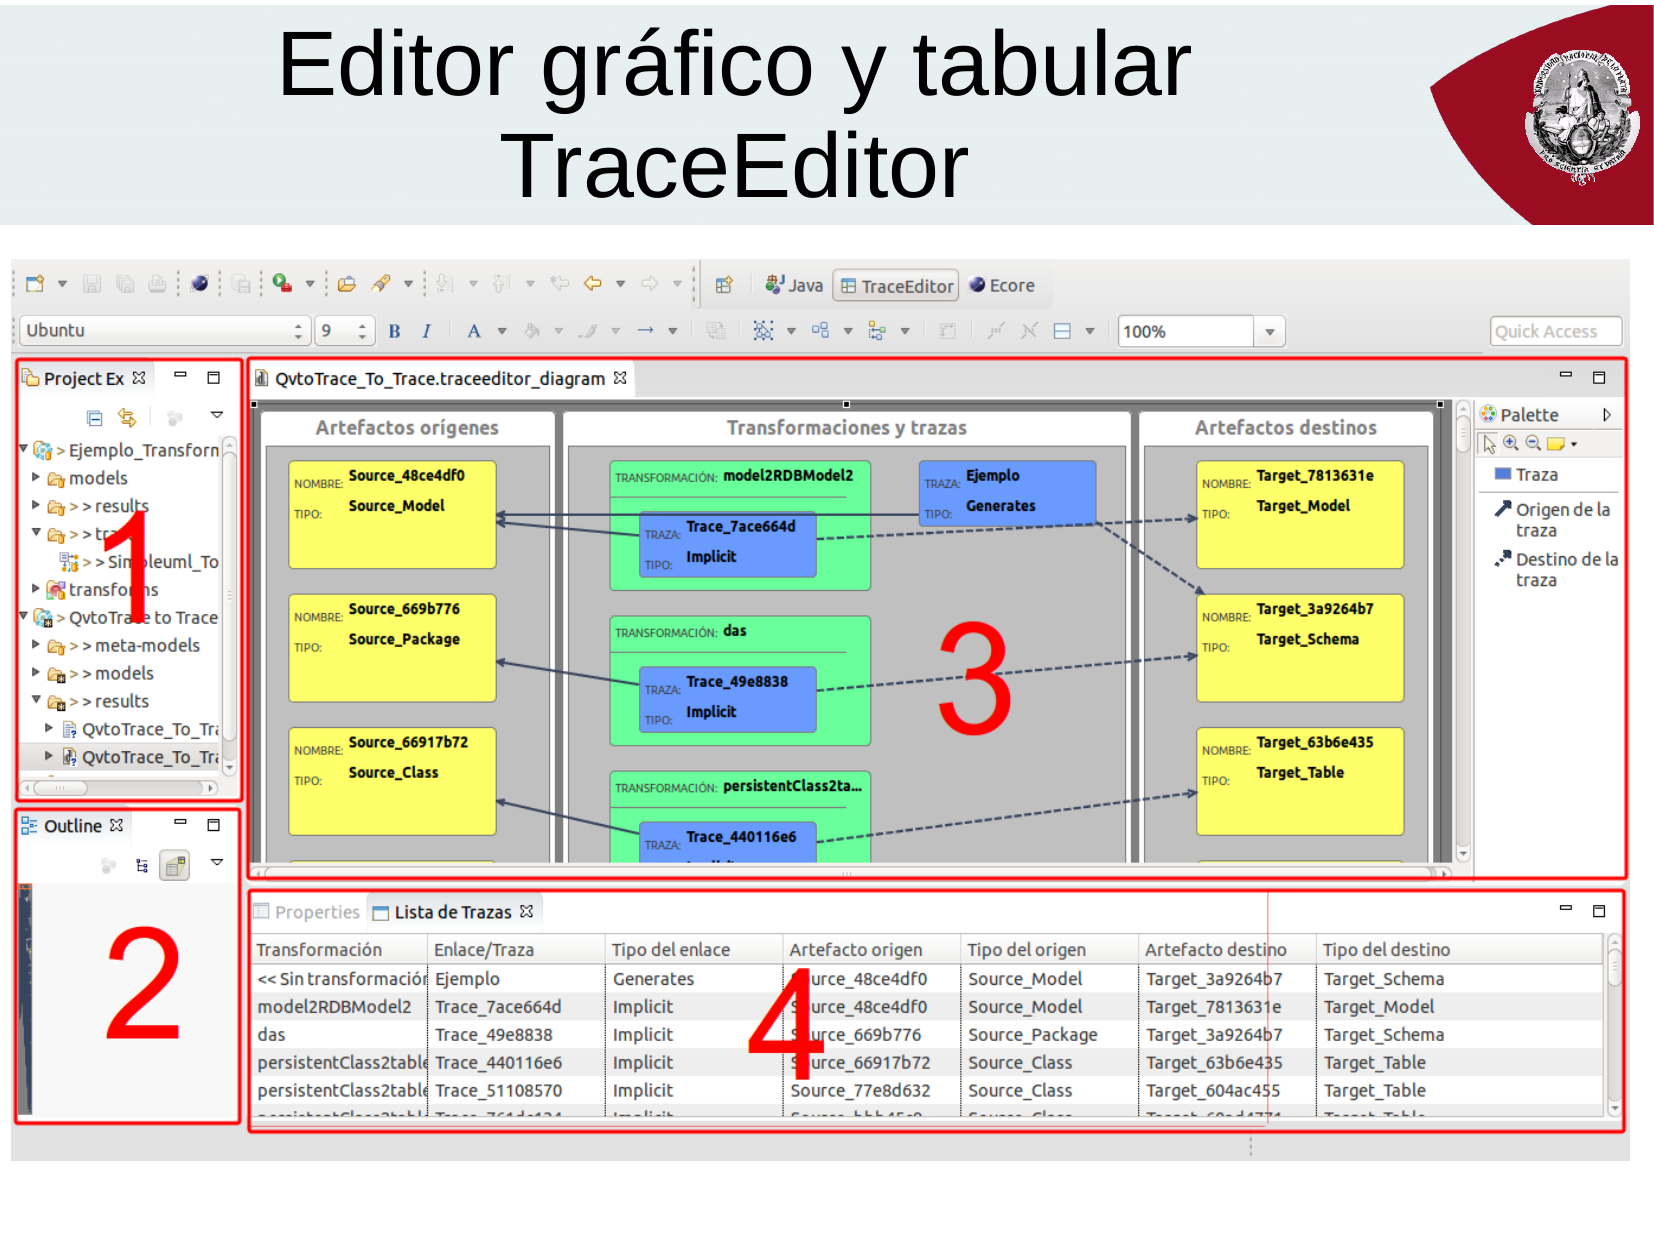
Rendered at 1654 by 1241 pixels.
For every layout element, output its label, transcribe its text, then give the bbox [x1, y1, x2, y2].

title Editor gráfico y tabular TraceEditor [0, 5, 1654, 225]
picture [1523, 47, 1642, 189]
picture [11, 259, 1630, 1161]
